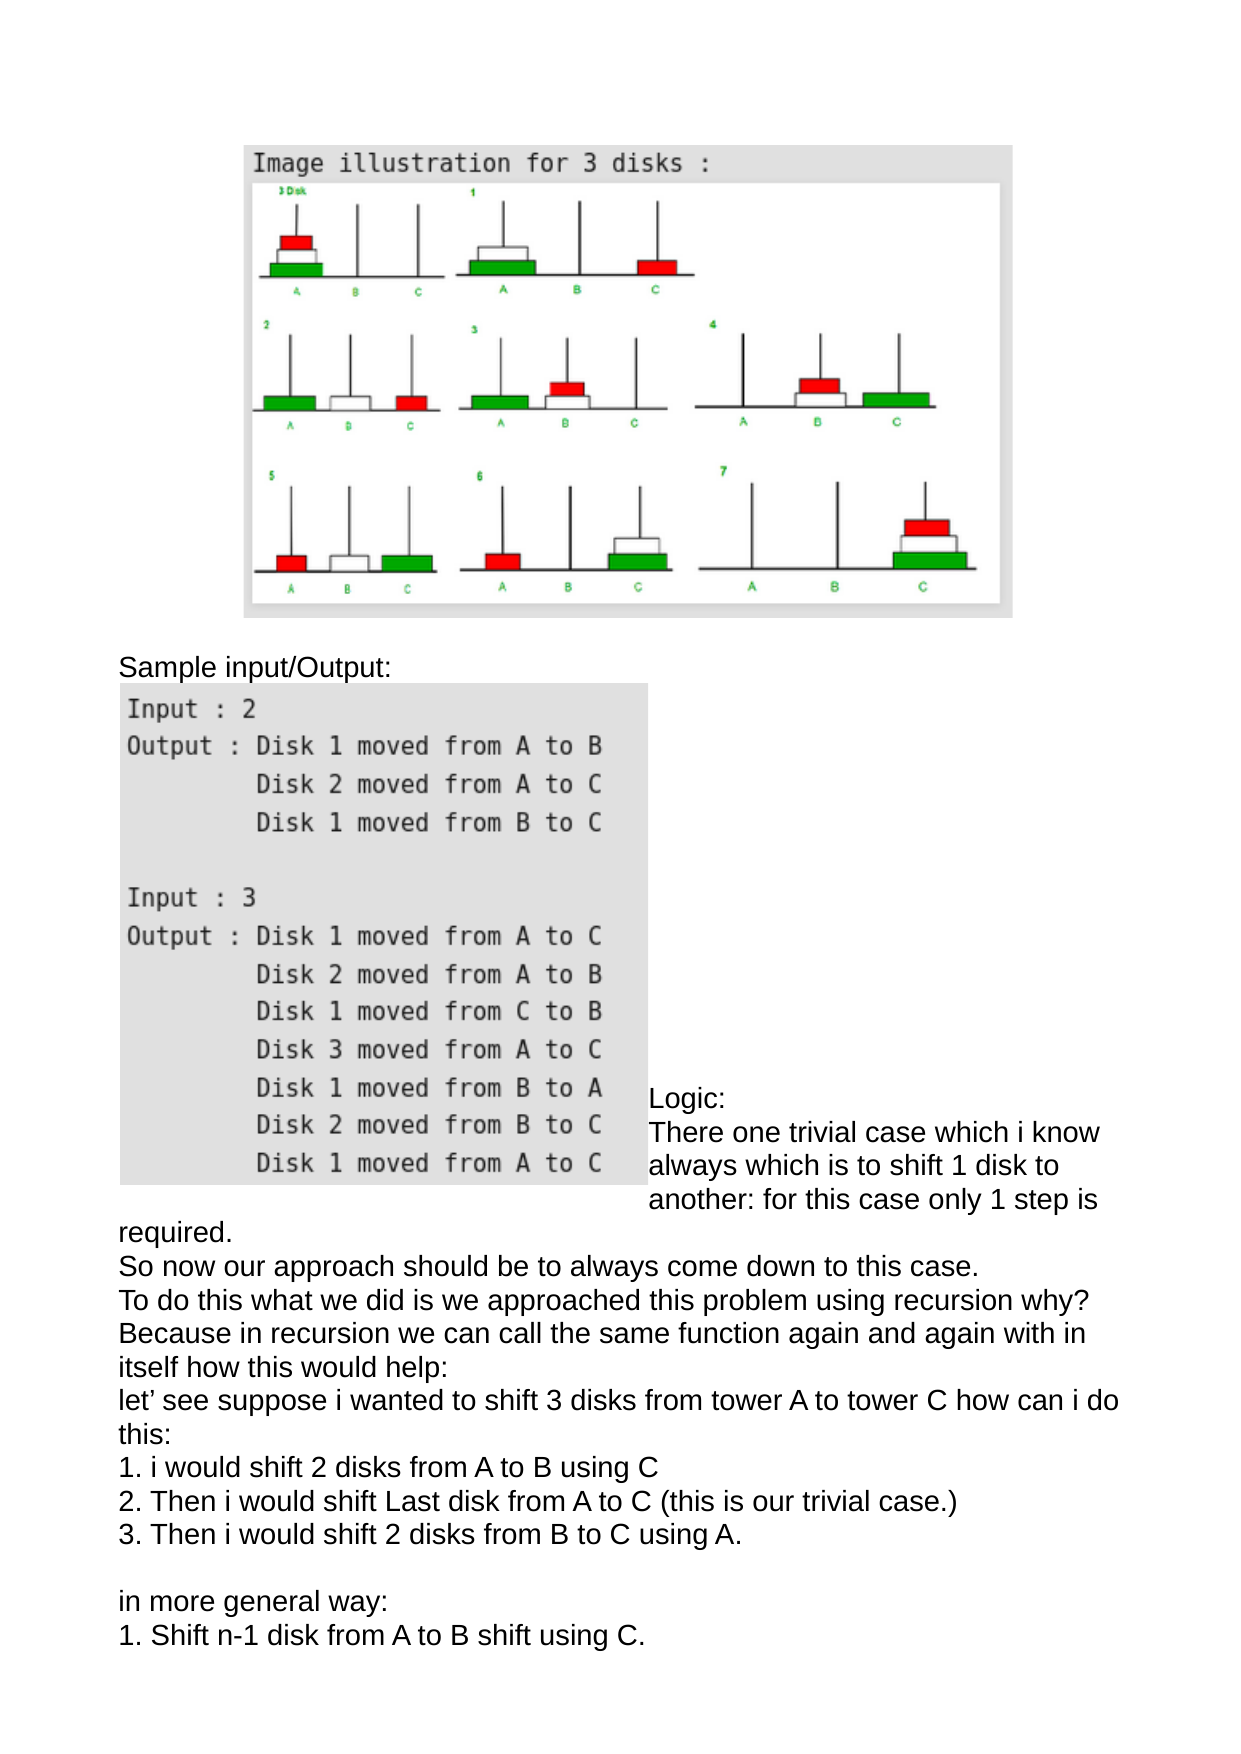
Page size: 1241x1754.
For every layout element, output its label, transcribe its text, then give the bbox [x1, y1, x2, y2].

text Sample input/Output: [118, 650, 1122, 683]
text in more general way: [118, 1584, 1122, 1618]
text Because in recursion we can call the same function again and again with in itself how this would help: [118, 1316, 1122, 1383]
text 1. Shift n-1 disk from A to B shift using C. [118, 1618, 1122, 1651]
text 1. i would shift 2 disks from A to B using C [118, 1450, 1122, 1484]
text To do this what we did is we approached this problem using recursion why? [118, 1282, 1122, 1316]
text So now our approach should be to always come down to this case. [118, 1249, 1122, 1282]
text Logic: [649, 1081, 1122, 1115]
text There one trivial case which i know always which is to shift 1 disk to another: for this case only 1 step is required. [118, 1115, 1122, 1249]
text let’ see suppose i wanted to shift 3 disks from tower A to tower C how can i do this: [118, 1383, 1122, 1450]
text 2. Then i would shift Last disk from A to C (this is our trivial case.) [118, 1484, 1122, 1517]
text 3. Then i would shift 2 disks from B to C using A. [118, 1517, 1122, 1551]
